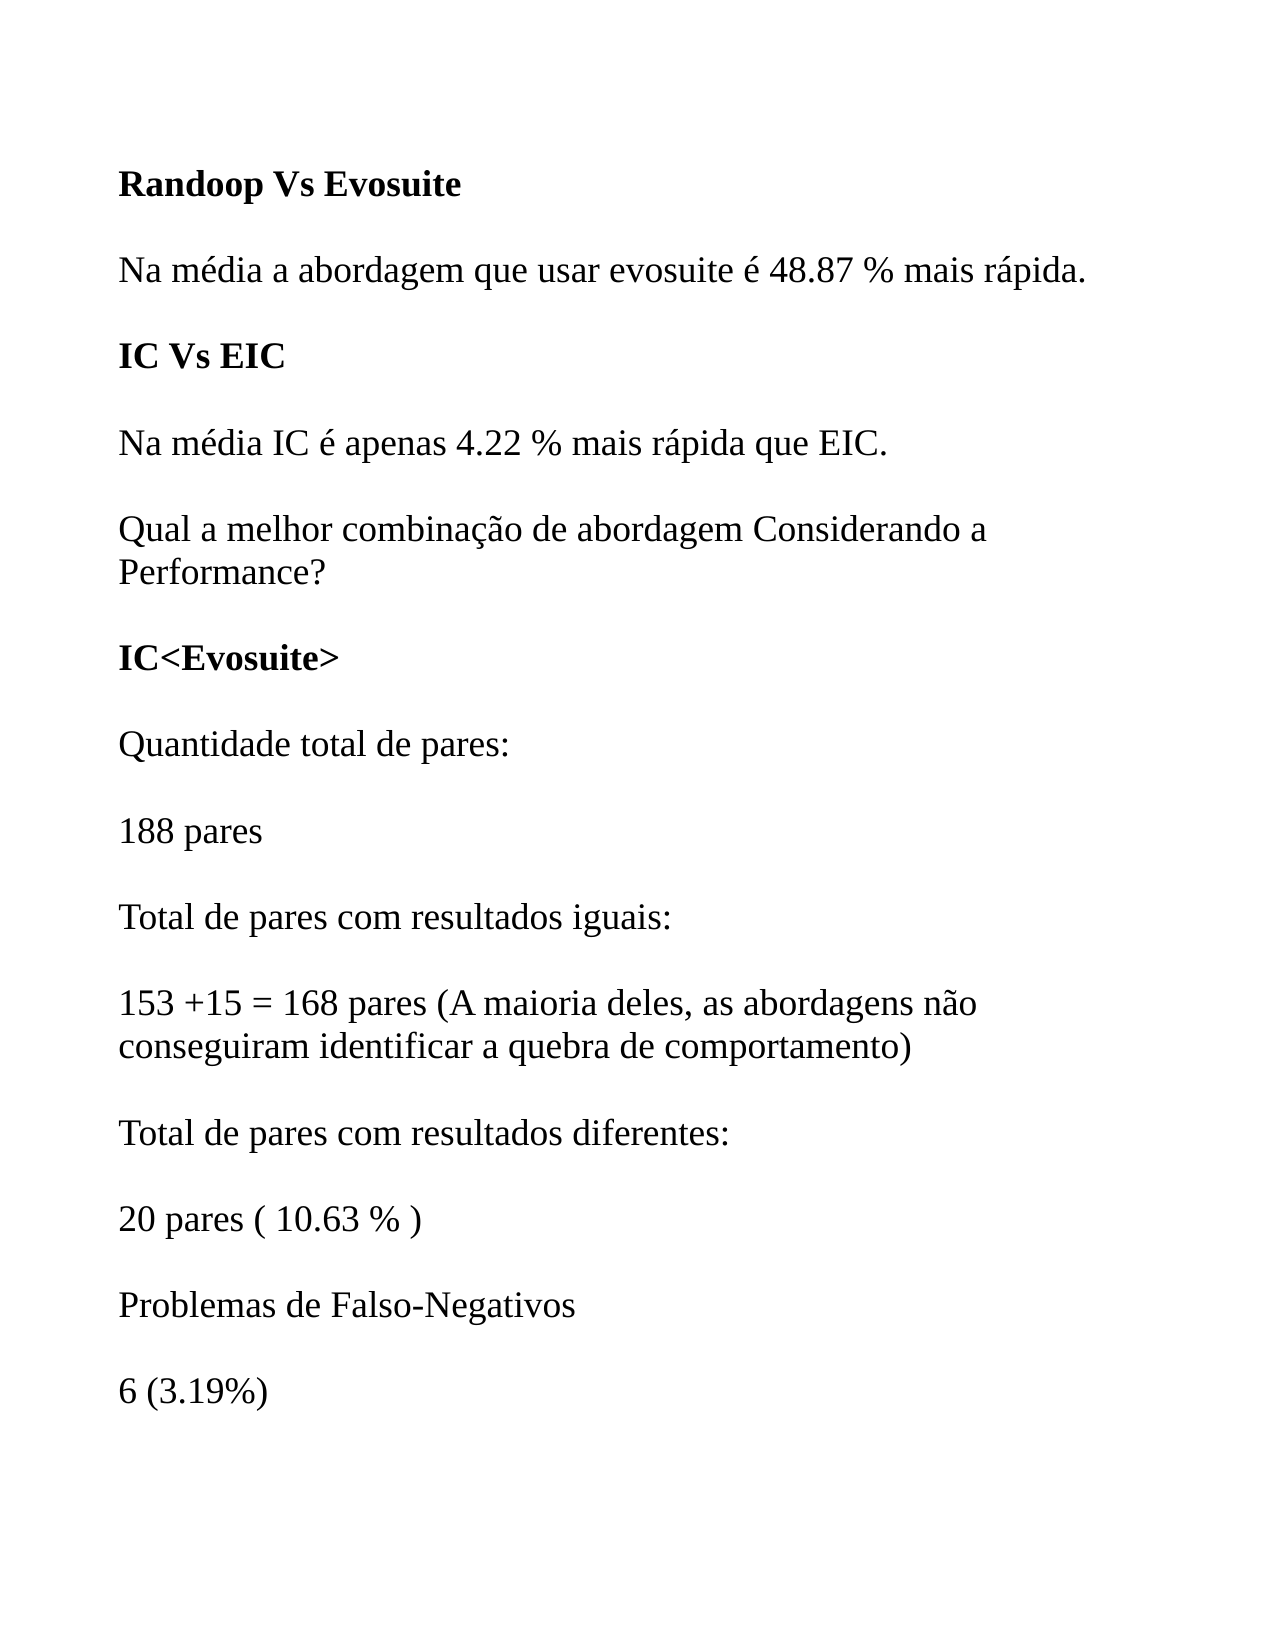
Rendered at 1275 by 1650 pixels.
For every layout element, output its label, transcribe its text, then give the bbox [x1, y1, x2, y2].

text Na média a abordagem que usar evosuite é 48.87 % mais rápida. [118, 247, 1157, 291]
text Randoop Vs Evosuite [118, 161, 1157, 204]
text Quantidade total de pares: [118, 722, 1157, 765]
text Qual a melhor combinação de abordagem Considerando a Performance? [118, 506, 1157, 592]
text Total de pares com resultados iguais: [118, 894, 1157, 937]
text IC<Evosuite> [118, 636, 1157, 679]
text IC Vs EIC [118, 334, 1157, 377]
text Na média IC é apenas 4.22 % mais rápida que EIC. [118, 420, 1157, 463]
text 6 (3.19%) [118, 1369, 1157, 1412]
text Problemas de Falso-Negativos [118, 1282, 1157, 1326]
text 20 pares ( 10.63 % ) [118, 1196, 1157, 1239]
text 188 pares [118, 808, 1157, 851]
text 153 +15 = 168 pares (A maioria deles, as abordagens não conseguiram identificar a quebra de comportamento) [118, 981, 1157, 1067]
text Total de pares com resultados diferentes: [118, 1110, 1157, 1153]
